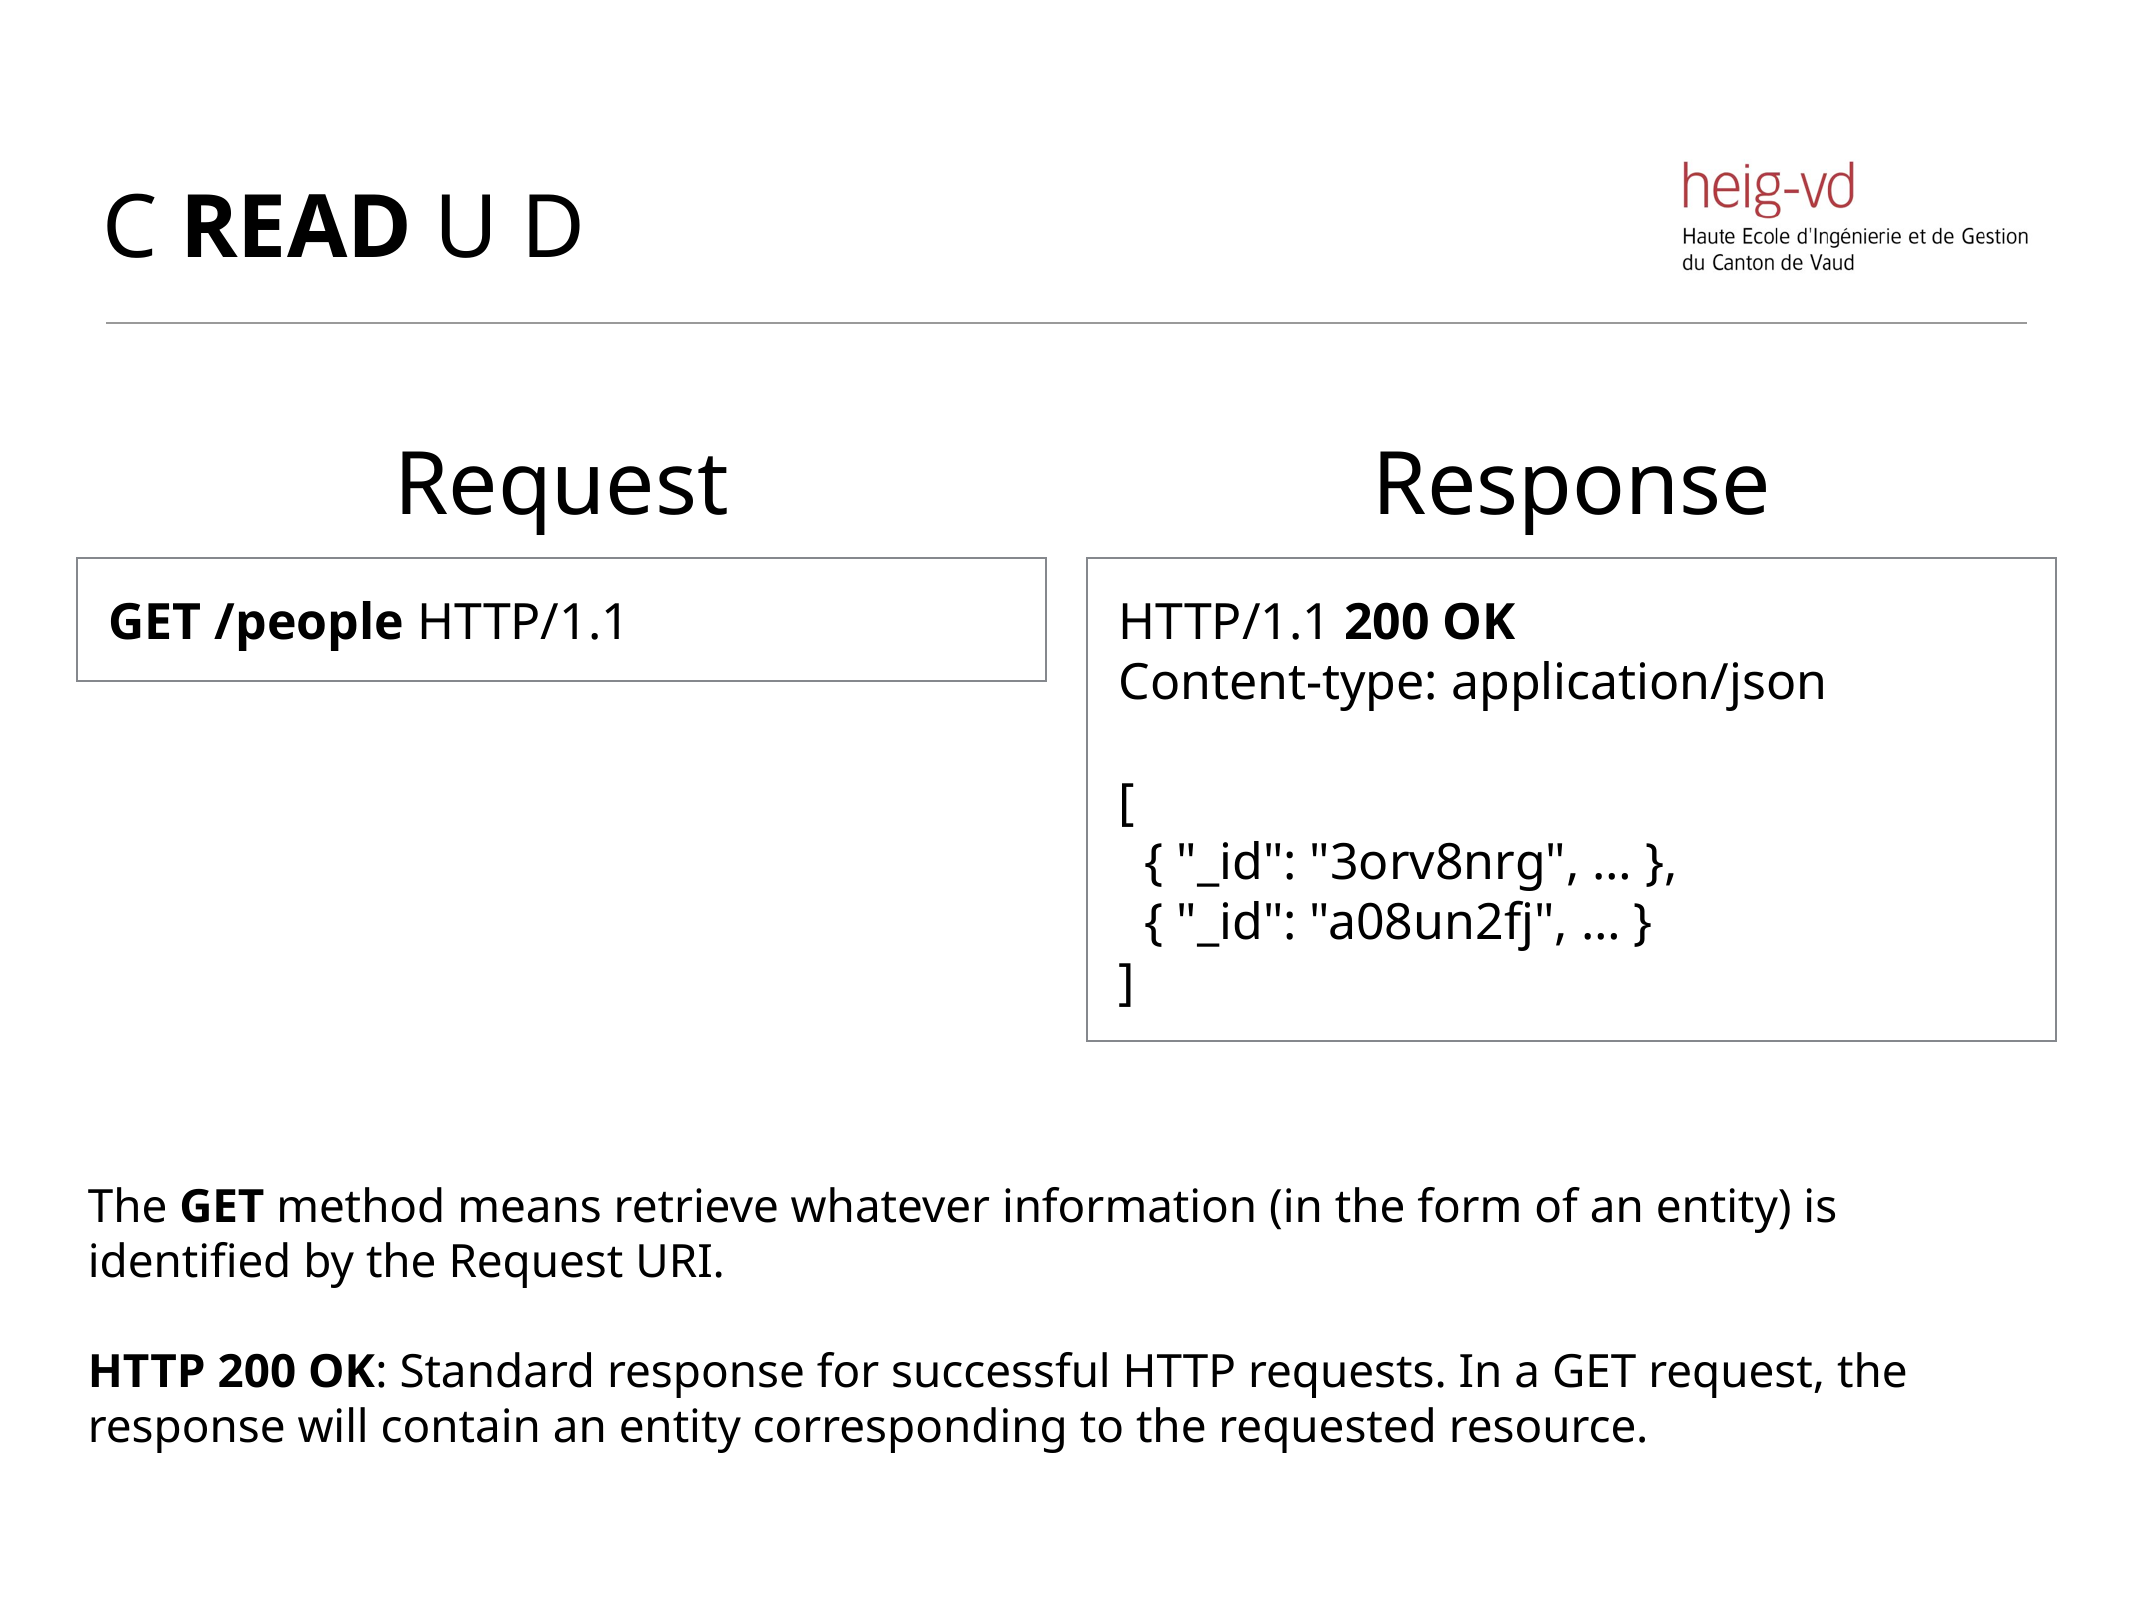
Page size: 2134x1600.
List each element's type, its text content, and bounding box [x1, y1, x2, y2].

text_box GET /people HTTP/1.1 [77, 558, 1046, 681]
text_box The GET method means retrieve whatever information (in the form of an entity) is identified by the Request URI. HTTP 200 OK: Standard response for successful HTTP requests. In a GET request, the response will contain an entity corresponding to the requested resource. [79, 1168, 2054, 1460]
text_box Response [1364, 418, 1779, 541]
text_box Request [386, 418, 737, 541]
title C READ U D [93, 54, 2040, 284]
text_box HTTP/1.1 200 OK Content-type: application/json [ { "_id": "3orv8nrg", … }, { "_id": "a08un2fj", … } ] [1087, 558, 2056, 1041]
